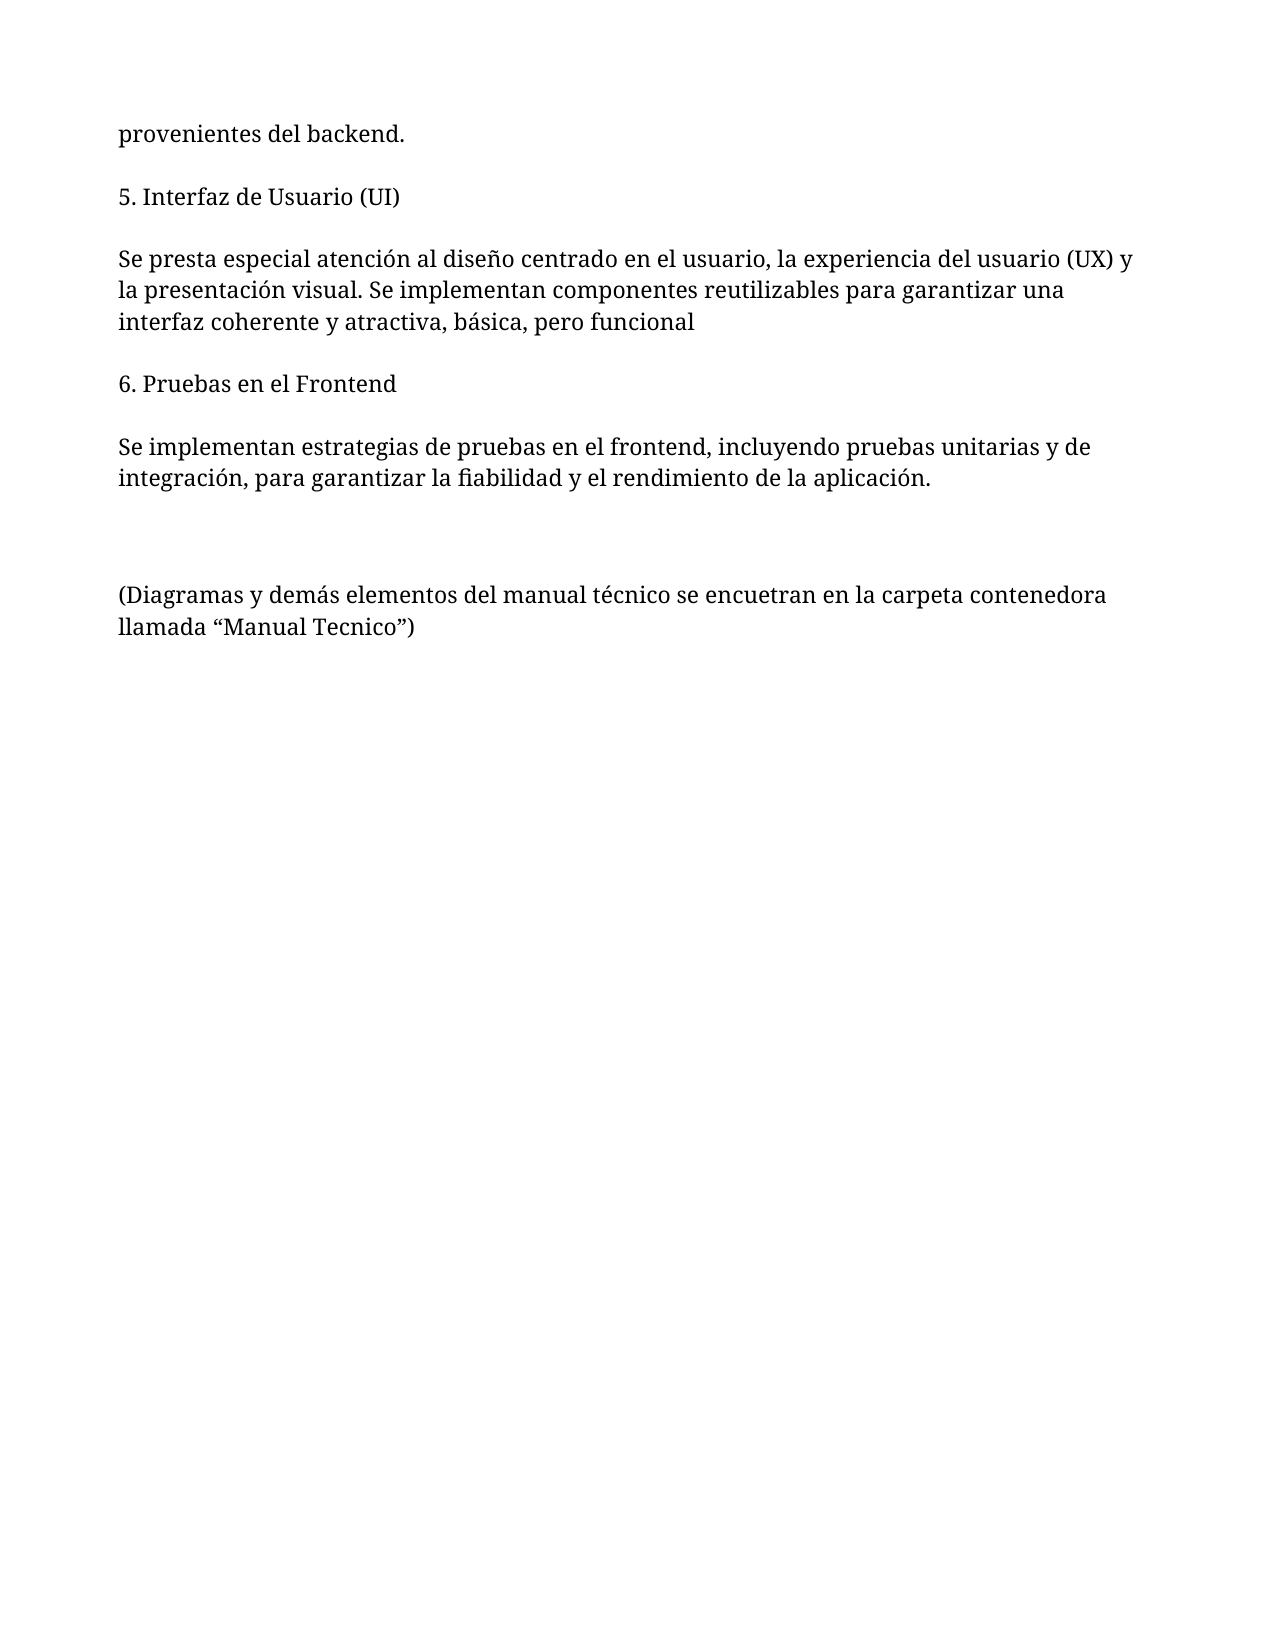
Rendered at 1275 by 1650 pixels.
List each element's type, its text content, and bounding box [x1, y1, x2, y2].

text Se presta especial atención al diseño centrado en el usuario, la experiencia del usuario (UX) y la presentación visual. Se implementan componentes reutilizables para garantizar una interfaz coherente y atractiva, básica, pero funcional [118, 243, 1157, 337]
text Se implementan estrategias de pruebas en el frontend, incluyendo pruebas unitarias y de integración, para garantizar la fiabilidad y el rendimiento de la aplicación. [118, 431, 1157, 493]
text provenientes del backend. [118, 118, 1157, 149]
text 5. Interfaz de Usuario (UI) [118, 181, 1157, 212]
text 6. Pruebas en el Frontend [118, 368, 1157, 399]
text (Diagramas y demás elementos del manual técnico se encuetran en la carpeta contenedora llamada “Manual Tecnico”) [118, 579, 1157, 642]
